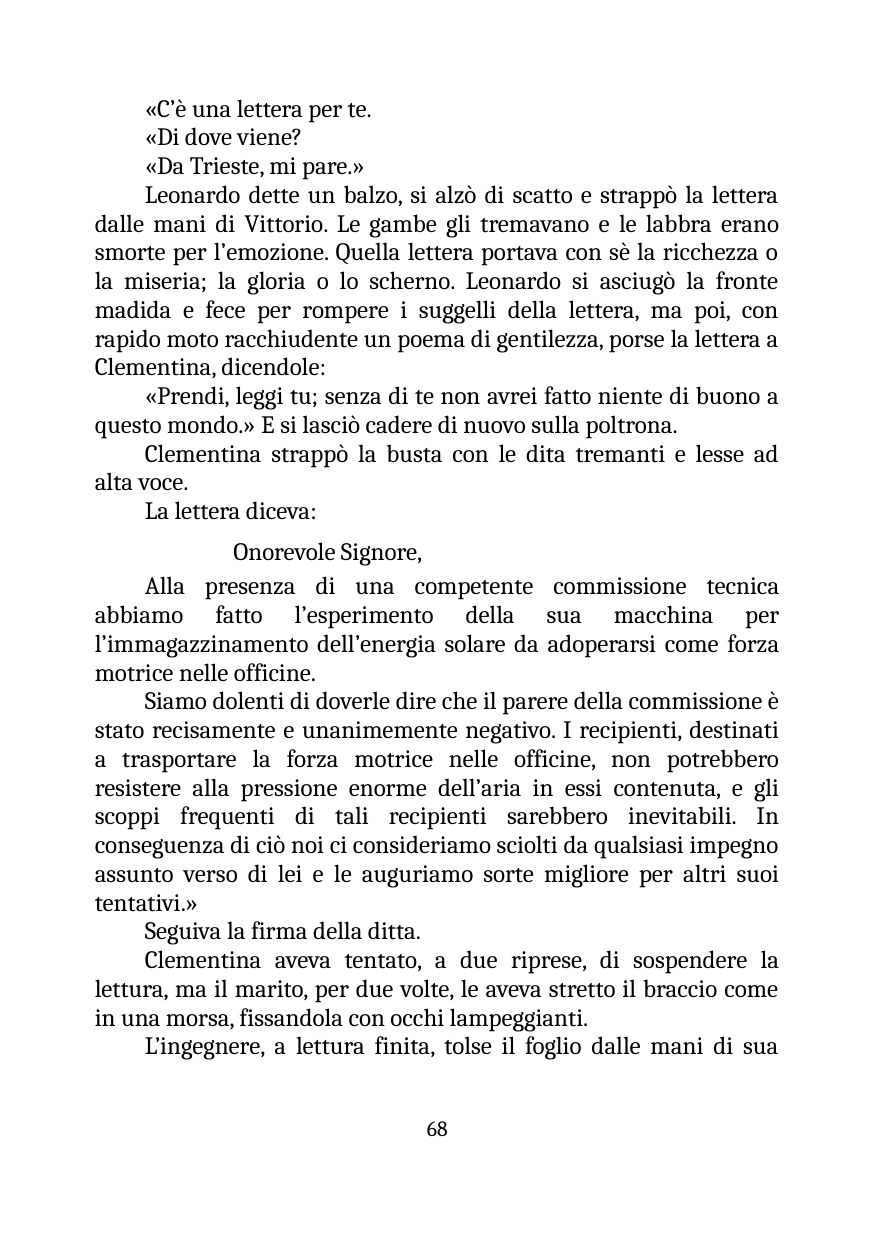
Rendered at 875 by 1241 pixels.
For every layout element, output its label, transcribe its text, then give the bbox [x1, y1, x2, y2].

text Onorevole Signore, [183, 537, 779, 566]
text Leonardo dette un balzo, si alzò di scatto e strappò la lettera dalle mani di Vittorio. Le gambe gli tremavano e le labbra erano smorte per l’emozione. Quella lettera portava con sè la ricchezza o la miseria; la gloria o lo scherno. Leonardo si asciugò la fronte madida e fece per rompere i suggelli della lettera, ma poi, con rapido moto racchiudente un poema di gentilezza, porse la lettera a Clementina, dicendole: [94, 181, 779, 382]
text «C’è una lettera per te. [94, 94, 779, 123]
text «Di dove viene? [94, 123, 779, 152]
text La lettera diceva: [94, 497, 779, 526]
text Clementina strappò la busta con le dita tremanti e lesse ad alta voce. [94, 439, 779, 497]
text «Da Trieste, mi pare.» [94, 152, 779, 181]
text «Prendi, leggi tu; senza di te non avrei fatto niente di buono a questo mondo.» E si lasciò cadere di nuovo sulla poltrona. [94, 382, 779, 439]
text Siamo dolenti di doverle dire che il parere della commissione è stato recisamente e unanimemente negativo. I recipienti, destinati a trasportare la forza motrice nelle officine, non potrebbero resistere alla pressione enorme dell’aria in essi contenuta, e gli scoppi frequenti di tali recipienti sarebbero inevitabili. In conseguenza di ciò noi ci consideriamo sciolti da qualsiasi impegno assunto verso di lei e le auguriamo sorte migliore per altri suoi tentativi.» [94, 687, 779, 917]
text L’ingegnere, a lettura finita, tolse il foglio dalle mani di sua [94, 1032, 779, 1061]
text Seguiva la firma della ditta. [94, 917, 779, 946]
text Clementina aveva tentato, a due riprese, di sospendere la lettura, ma il marito, per due volte, le aveva stretto il braccio come in una morsa, fissandola con occhi lampeggianti. [94, 946, 779, 1032]
text Alla presenza di una competente commissione tecnica abbiamo fatto l’esperimento della sua macchina per l’immagazzinamento dell’energia solare da adoperarsi come forza motrice nelle officine. [94, 572, 779, 687]
